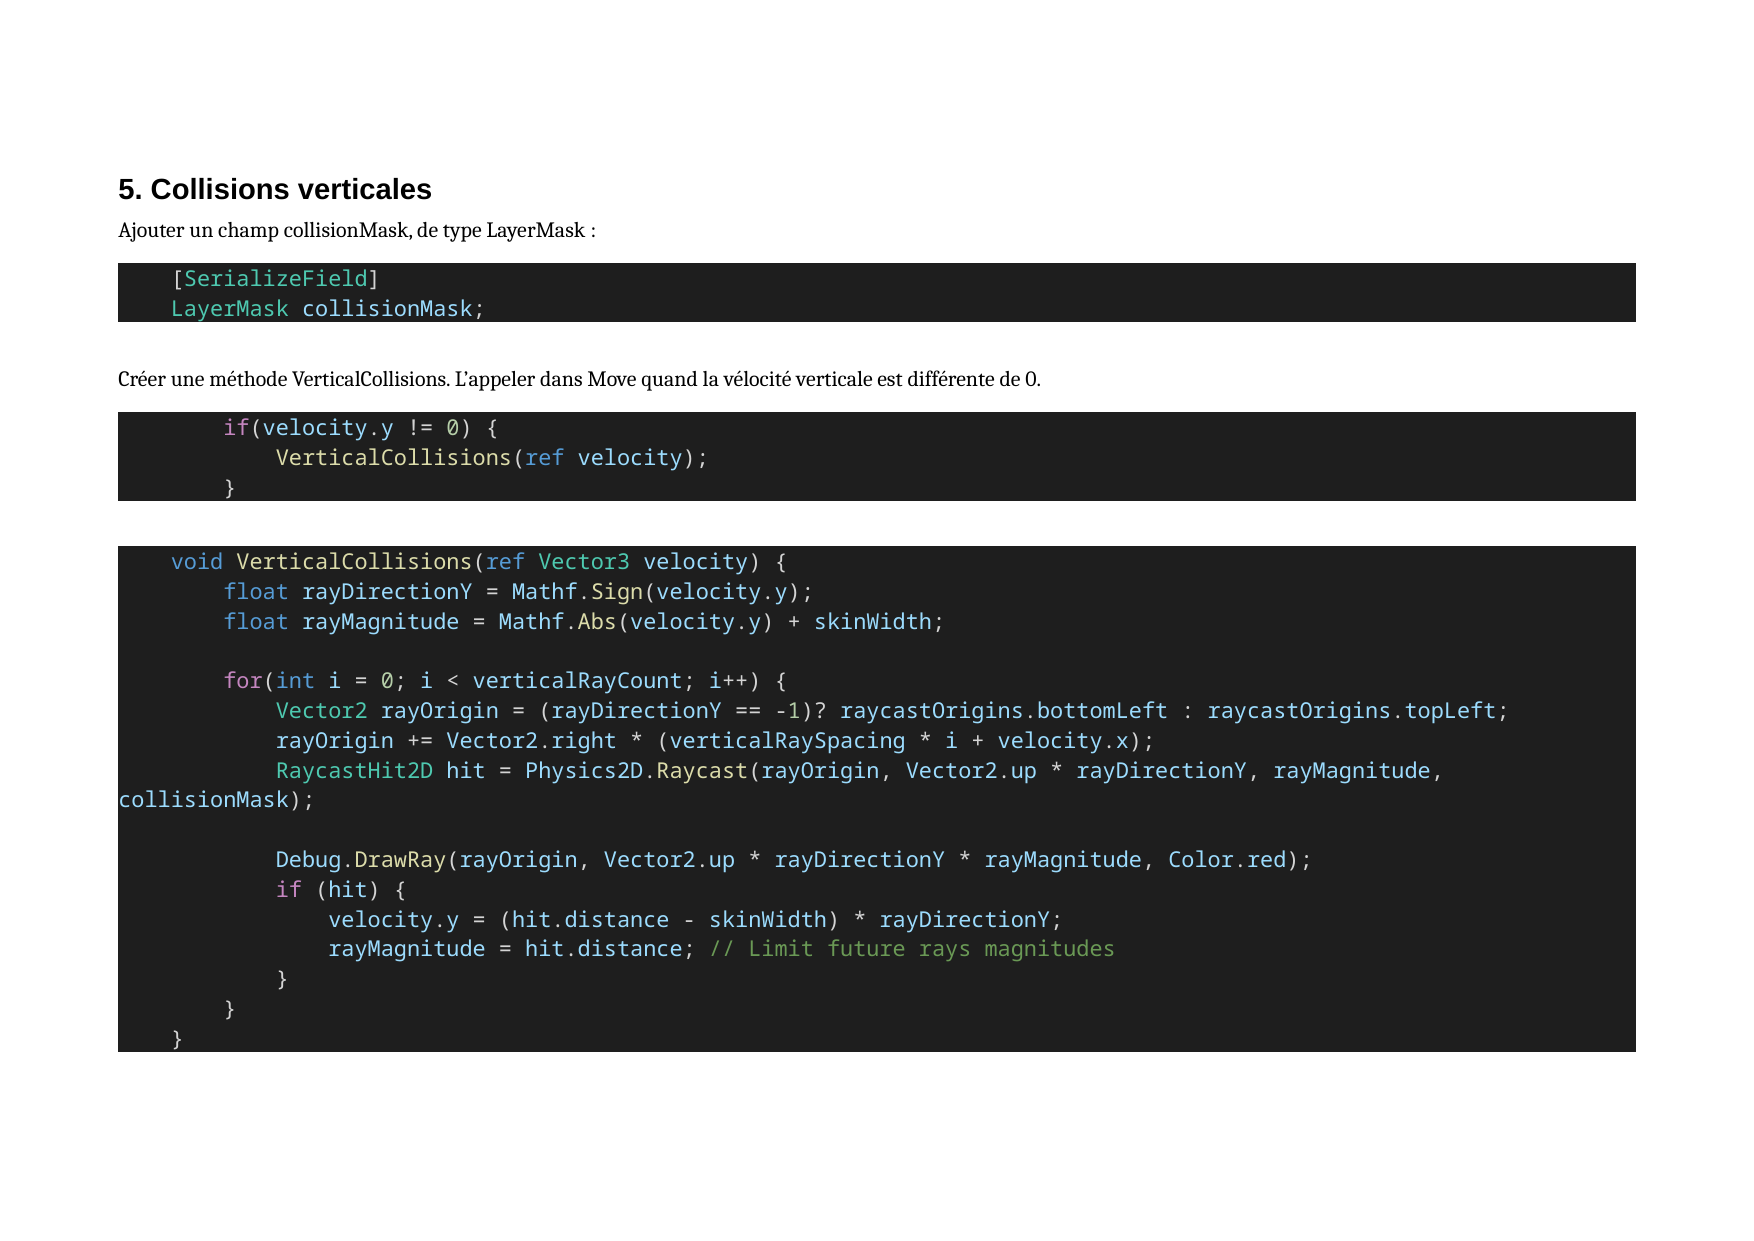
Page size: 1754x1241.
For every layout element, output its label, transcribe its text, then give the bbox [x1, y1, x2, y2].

text velocity.y = (hit.distance - skinWidth) * rayDirectionY; [118, 903, 1636, 933]
text } [118, 471, 1636, 501]
subtitle 5. Collisions verticales [118, 172, 1636, 205]
text VerticalCollisions(ref velocity); [118, 442, 1636, 471]
text void VerticalCollisions(ref Vector3 velocity) { [118, 546, 1636, 576]
text if (hit) { [118, 874, 1636, 903]
text } [118, 1023, 1636, 1052]
text } [118, 963, 1636, 993]
text float rayMagnitude = Mathf.Abs(velocity.y) + skinWidth; [118, 606, 1636, 635]
text if(velocity.y != 0) { [118, 412, 1636, 442]
text } [118, 993, 1636, 1023]
text [SerializeField] [118, 263, 1636, 292]
text Ajouter un champ collisionMask, de type LayerMask : [118, 218, 1636, 243]
text float rayDirectionY = Mathf.Sign(velocity.y); [118, 576, 1636, 606]
text LayerMask collisionMask; [118, 292, 1636, 322]
text for(int i = 0; i < verticalRayCount; i++) { [118, 665, 1636, 695]
text Debug.DrawRay(rayOrigin, Vector2.up * rayDirectionY * rayMagnitude, Color.red); [118, 844, 1636, 874]
text RaycastHit2D hit = Physics2D.Raycast(rayOrigin, Vector2.up * rayDirectionY, rayMagnitude, collisionMask); [118, 754, 1636, 814]
text Vector2 rayOrigin = (rayDirectionY == -1)? raycastOrigins.bottomLeft : raycastOrigins.topLeft; [118, 695, 1636, 725]
text Créer une méthode VerticalCollisions. L’appeler dans Move quand la vélocité verticale est différente de 0. [118, 367, 1636, 392]
text rayOrigin += Vector2.right * (verticalRaySpacing * i + velocity.x); [118, 725, 1636, 754]
text rayMagnitude = hit.distance; // Limit future rays magnitudes [118, 933, 1636, 963]
